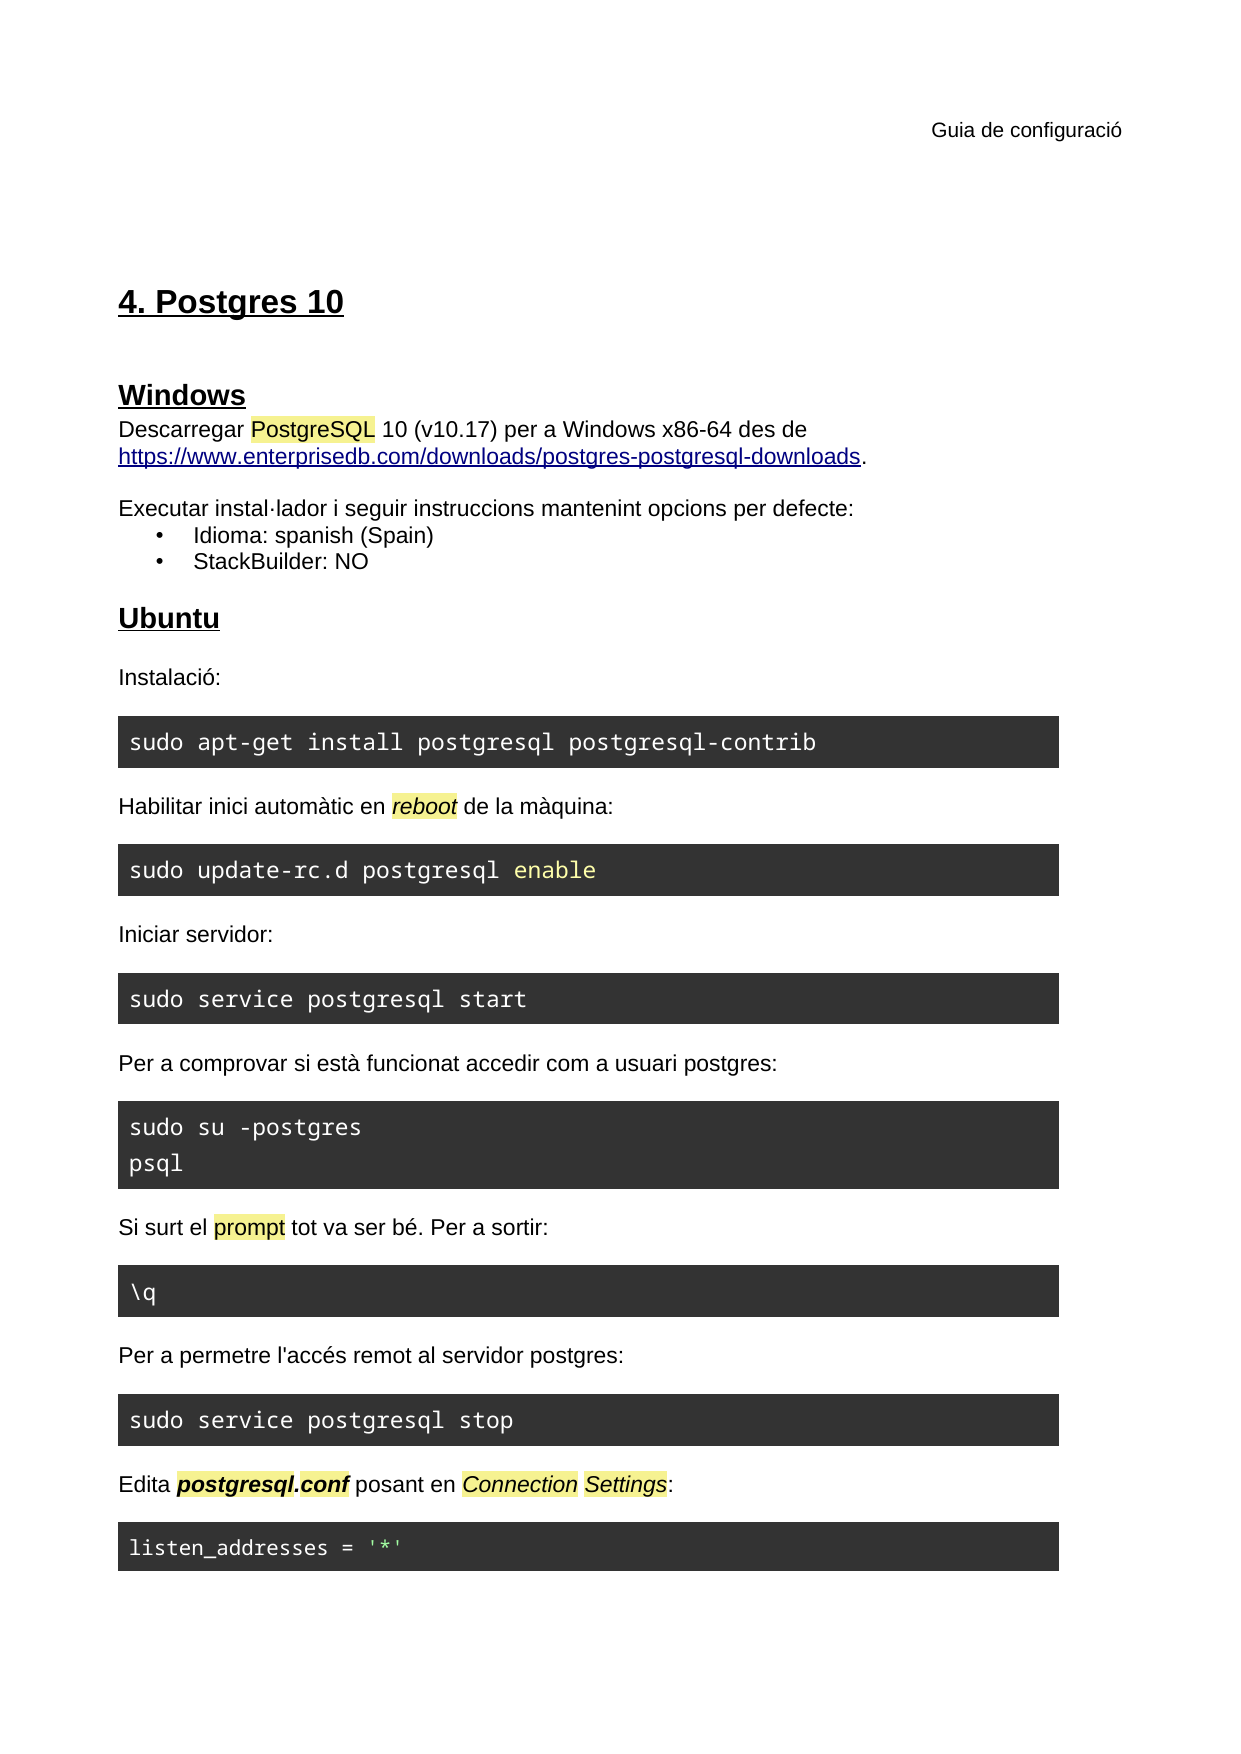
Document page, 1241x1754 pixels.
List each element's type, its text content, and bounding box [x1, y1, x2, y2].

text Instalació: [118, 664, 1122, 691]
text Si surt el prompt tot va ser bé. Per a sortir: [118, 1214, 1122, 1240]
table_header sudo apt-get install postgresql postgresql-contrib [118, 716, 1059, 768]
table_header sudo su -postgres psql [118, 1101, 1059, 1189]
text Habilitar inici automàtic en reboot de la màquina: [118, 793, 1122, 819]
text Per a comprovar si està funcionat accedir com a usuari postgres: [118, 1049, 1122, 1076]
table_header sudo service postgresql stop [118, 1394, 1059, 1446]
subtitle Windows [118, 378, 1122, 411]
table_header \q [118, 1265, 1059, 1317]
subtitle Ubuntu [118, 601, 1122, 634]
list Idioma: spanish (Spain) [156, 522, 1122, 548]
text Executar instal·lador i seguir instruccions mantenint opcions per defecte: [118, 495, 1122, 522]
table_header sudo service postgresql start [118, 973, 1059, 1024]
table_header listen_addresses = '*' [118, 1522, 1059, 1571]
list StackBuilder: NO [156, 548, 1122, 574]
text Edita postgresql.conf posant en Connection Settings: [118, 1471, 1122, 1497]
table_header sudo update-rc.d postgresql enable [118, 844, 1059, 896]
text Descarregar PostgreSQL 10 (v10.17) per a Windows x86-64 des de https://www.enterprisedb.com/downloads/postgres-postgresql-downloads. [118, 416, 1122, 469]
text Iniciar servidor: [118, 921, 1122, 947]
subtitle 4. Postgres 10 [118, 282, 1122, 320]
text Per a permetre l'accés remot al servidor postgres: [118, 1342, 1122, 1369]
